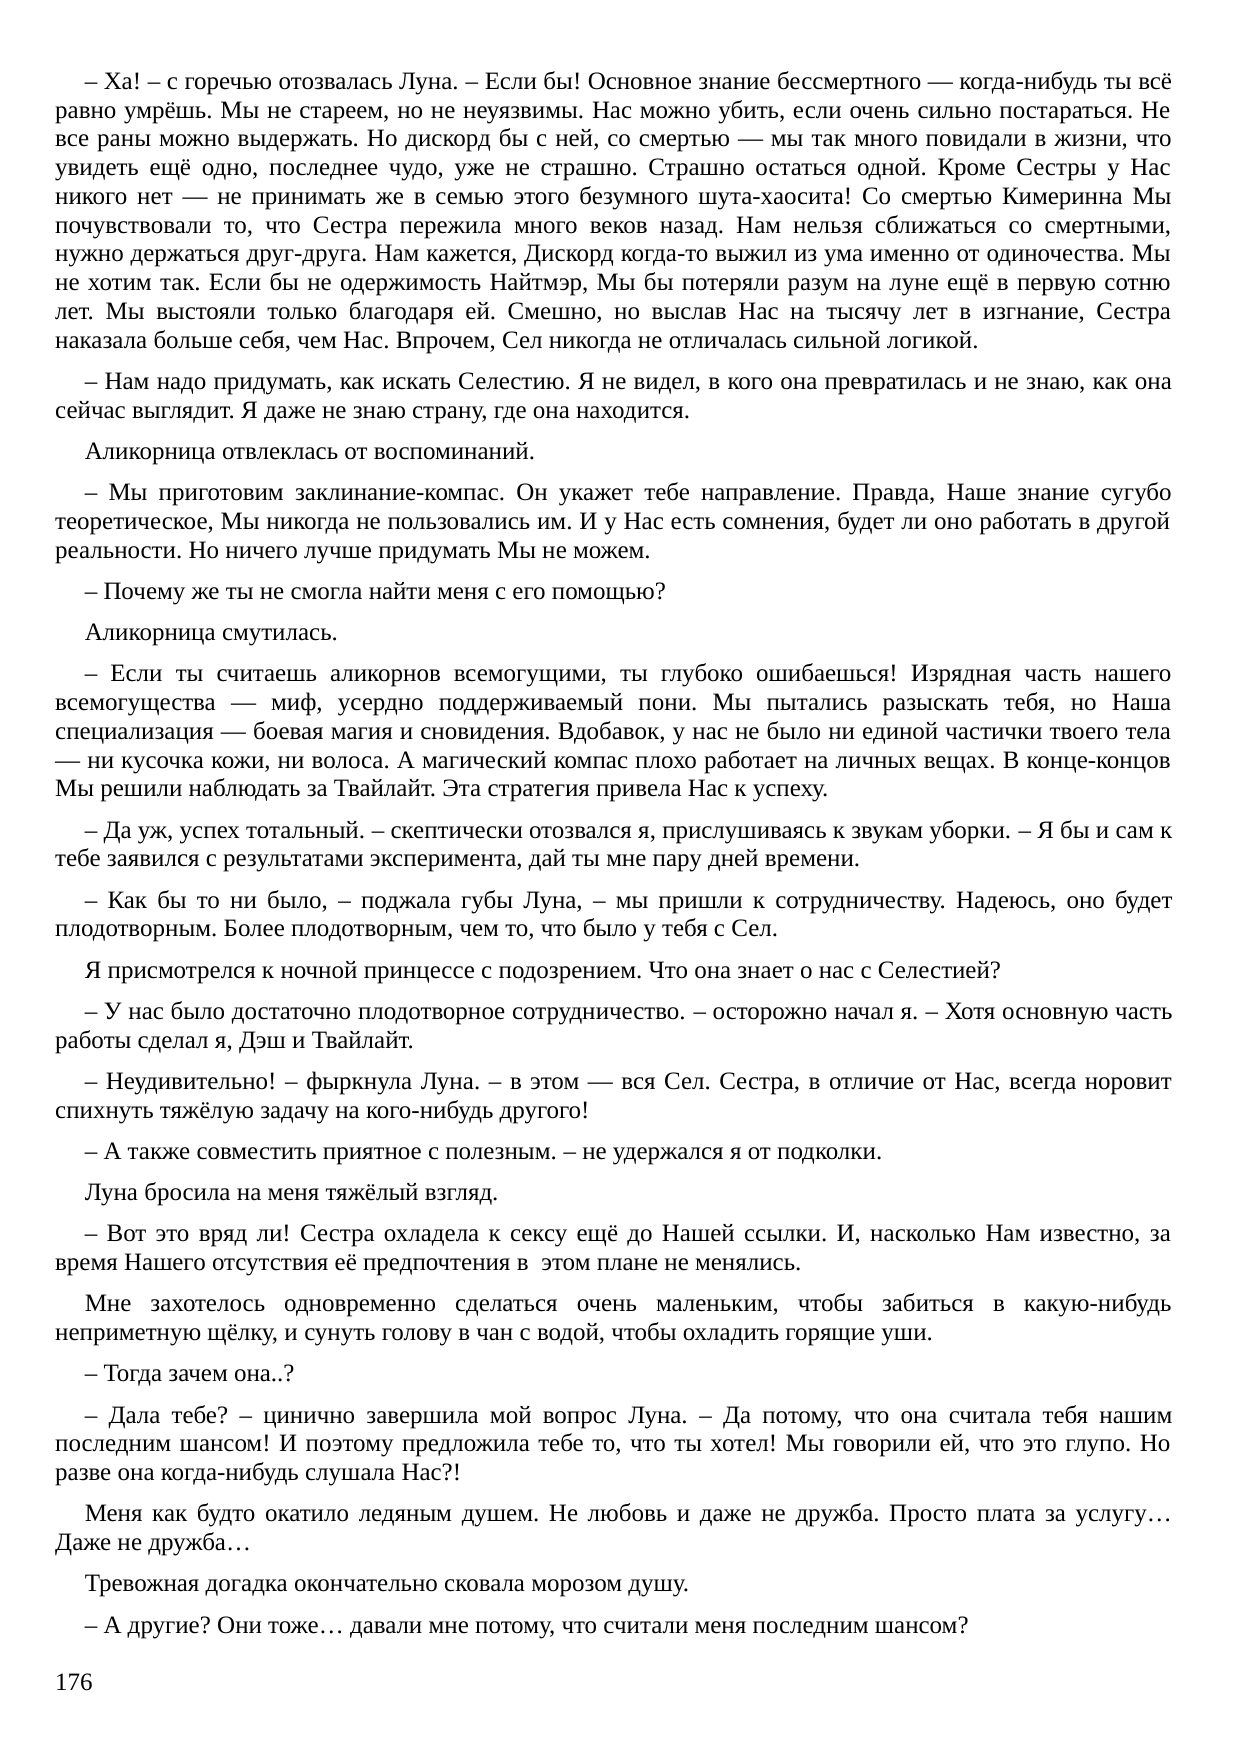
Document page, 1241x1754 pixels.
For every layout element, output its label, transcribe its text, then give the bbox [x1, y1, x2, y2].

text – Ха! – с горечью отозвалась Луна. – Если бы! Основное знание бессмертного — когда-нибудь ты всё равно умрёшь. Мы не стареем, но не неуязвимы. Нас можно убить, если очень сильно постараться. Не все раны можно выдержать. Но дискорд бы с ней, со смертью — мы так много повидали в жизни, что увидеть ещё одно, последнее чудо, уже не страшно. Страшно остаться одной. Кроме Сестры у Нас никого нет — не принимать же в семью этого безумного шута-хаосита! Со смертью Кимеринна Мы почувствовали то, что Сестра пережила много веков назад. Нам нельзя сближаться со смертными, нужно держаться друг-друга. Нам кажется, Дискорд когда-то выжил из ума именно от одиночества. Мы не хотим так. Если бы не одержимость Найтмэр, Мы бы потеряли разум на луне ещё в первую сотню лет. Мы выстояли только благодаря ей. Смешно, но выслав Нас на тысячу лет в изгнание, Сестра наказала больше себя, чем Нас. Впрочем, Сел никогда не отличалась сильной логикой. [55, 66, 1173, 353]
text – А другие? Они тоже… давали мне потому, что считали меня последним шансом? [55, 1610, 1173, 1638]
text – Как бы то ни было, – поджала губы Луна, – мы пришли к сотрудничеству. Надеюсь, оно будет плодотворным. Более плодотворным, чем то, что было у тебя с Сел. [55, 885, 1173, 942]
text – Неудивительно! – фыркнула Луна. – в этом — вся Сел. Сестра, в отличие от Нас, всегда норовит спихнуть тяжёлую задачу на кого-нибудь другого! [55, 1066, 1173, 1123]
text Аликорница смутилась. [55, 617, 1173, 646]
text – А также совместить приятное с полезным. – не удержался я от подколки. [55, 1136, 1173, 1165]
text – Да уж, успех тотальный. – скептически отозвался я, прислушиваясь к звукам уборки. – Я бы и сам к тебе заявился с результатами эксперимента, дай ты мне пару дней времени. [55, 815, 1173, 872]
text – Тогда зачем она..? [55, 1358, 1173, 1387]
text Мне захотелось одновременно сделаться очень маленьким, чтобы забиться в какую-нибудь неприметную щёлку, и сунуть голову в чан с водой, чтобы охладить горящие уши. [55, 1288, 1173, 1346]
text Я присмотрелся к ночной принцессе с подозрением. Что она знает о нас с Селестией? [55, 955, 1173, 983]
text Тревожная догадка окончательно сковала морозом душу. [55, 1568, 1173, 1597]
text Аликорница отвлеклась от воспоминаний. [55, 436, 1173, 465]
text – Дала тебе? – цинично завершила мой вопрос Луна. – Да потому, что она считала тебя нашим последним шансом! И поэтому предложила тебе то, что ты хотел! Мы говорили ей, что это глупо. Но разве она когда-нибудь слушала Нас?! [55, 1400, 1173, 1486]
text – У нас было достаточно плодотворное сотрудничество. – осторожно начал я. – Хотя основную часть работы сделал я, Дэш и Твайлайт. [55, 996, 1173, 1053]
text – Если ты считаешь аликорнов всемогущими, ты глубоко ошибаешься! Изрядная часть нашего всемогущества — миф, усердно поддерживаемый пони. Мы пытались разыскать тебя, но Наша специализация — боевая магия и сновидения. Вдобавок, у нас не было ни единой частички твоего тела — ни кусочка кожи, ни волоса. А магический компас плохо работает на личных вещах. В конце-концов Мы решили наблюдать за Твайлайт. Эта стратегия привела Нас к успеху. [55, 658, 1173, 802]
text – Мы приготовим заклинание-компас. Он укажет тебе направление. Правда, Наше знание сугубо теоретическое, Мы никогда не пользовались им. И у Нас есть сомнения, будет ли оно работать в другой реальности. Но ничего лучше придумать Мы не можем. [55, 477, 1173, 563]
text – Вот это вряд ли! Сестра охладела к сексу ещё до Нашей ссылки. И, насколько Нам известно, за время Нашего отсутствия её предпочтения в этом плане не менялись. [55, 1218, 1173, 1276]
text – Почему же ты не смогла найти меня с его помощью? [55, 576, 1173, 605]
text Луна бросила на меня тяжёлый взгляд. [55, 1177, 1173, 1206]
text Меня как будто окатило ледяным душем. Не любовь и даже не дружба. Просто плата за услугу… Даже не дружба… [55, 1498, 1173, 1556]
text – Нам надо придумать, как искать Селестию. Я не видел, в кого она превратилась и не знаю, как она сейчас выглядит. Я даже не знаю страну, где она находится. [55, 366, 1173, 423]
